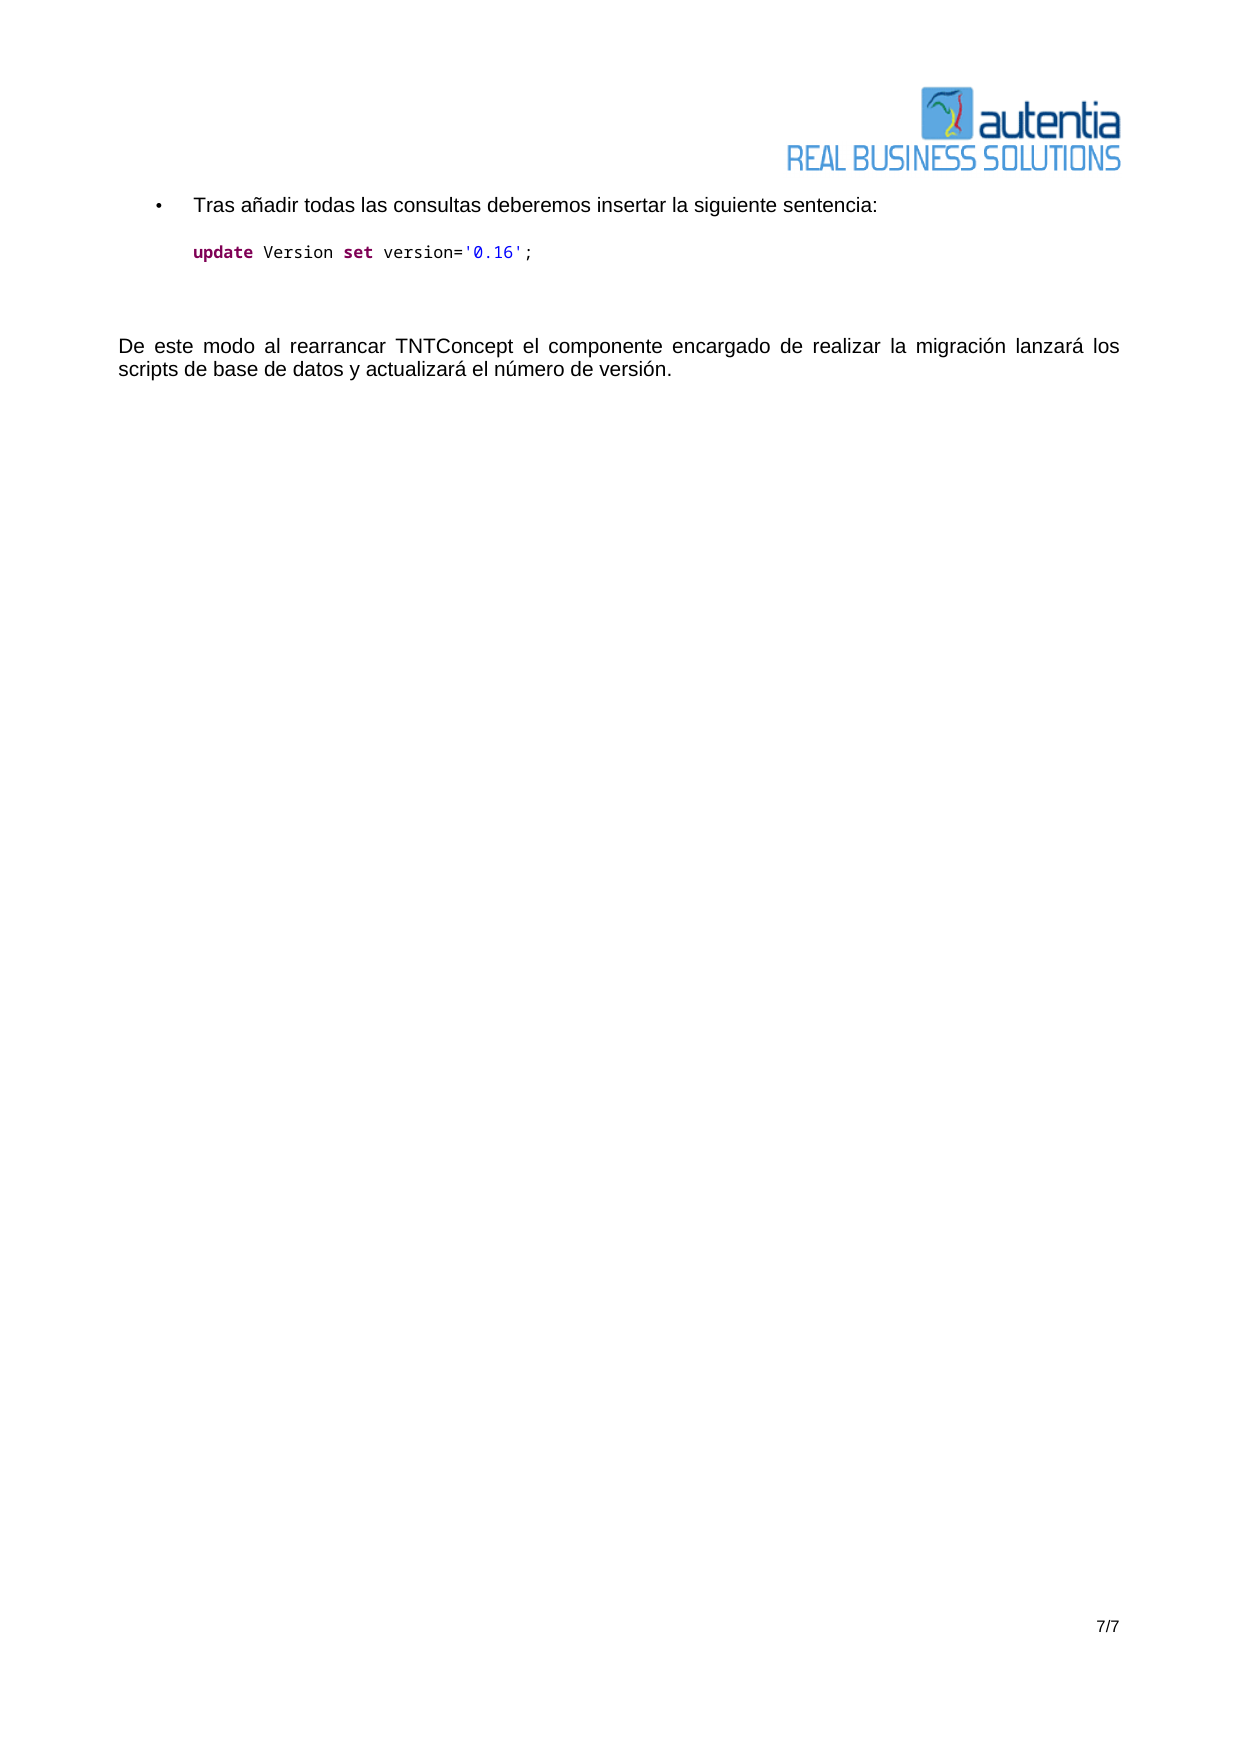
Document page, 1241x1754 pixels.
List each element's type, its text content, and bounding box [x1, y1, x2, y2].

list update Version set version='0.16'; [156, 241, 1122, 264]
picture [782, 85, 1123, 178]
text De este modo al rearrancar TNTConcept el componente encargado de realizar la migración lanzará los scripts de base de datos y actualizará el número de versión. [118, 334, 1122, 381]
list Tras añadir todas las consultas deberemos insertar la siguiente sentencia: [156, 194, 1122, 217]
